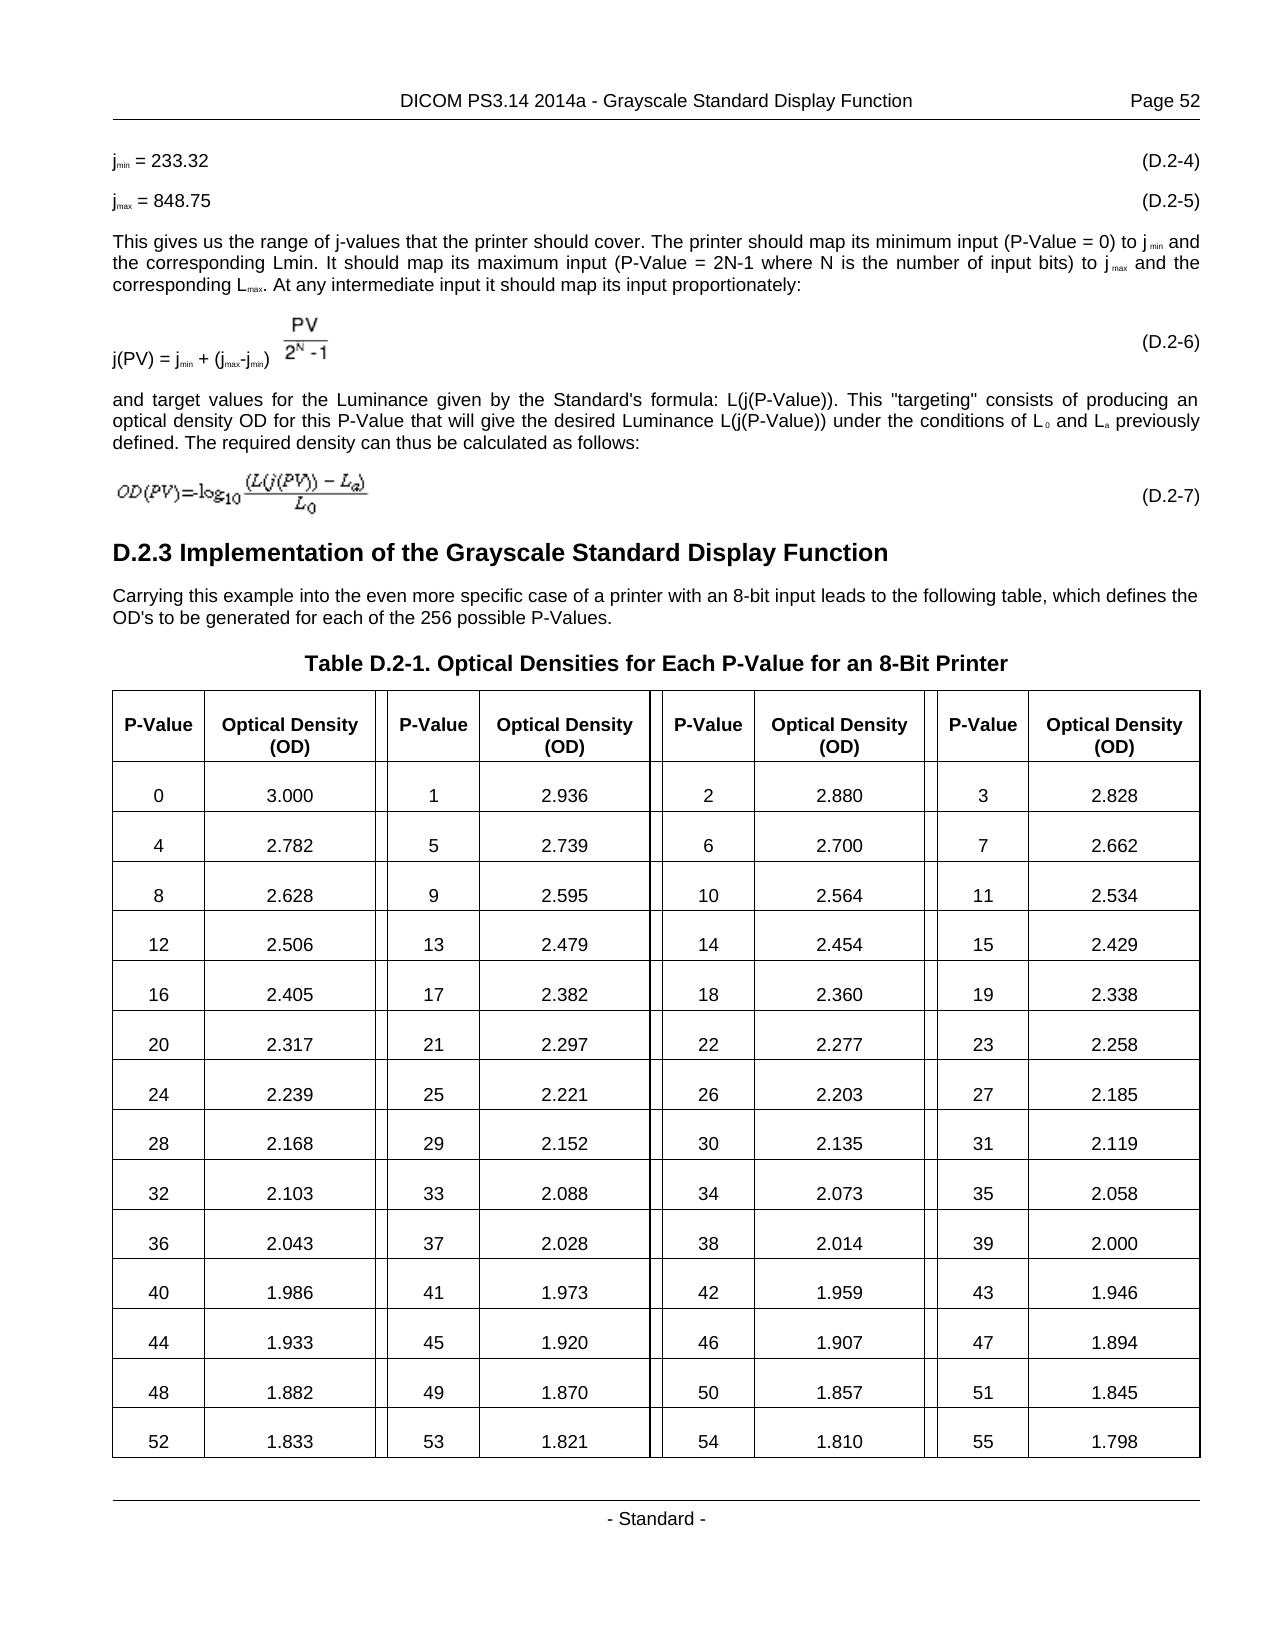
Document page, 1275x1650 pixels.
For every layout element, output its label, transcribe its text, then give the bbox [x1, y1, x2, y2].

table_cell 2.135 [755, 1110, 924, 1159]
text Carrying this example into the even more specific case of a printer with an 8-bit input leads to the following table, which defines the OD's to be generated for each of the 256 possible P-Values. [112, 585, 1200, 628]
table_cell 3.000 [205, 762, 375, 811]
table_header [376, 691, 387, 761]
table_cell 3 [938, 762, 1028, 811]
table_cell 8 [113, 862, 204, 910]
table_cell 2.454 [755, 911, 924, 960]
table_cell [925, 1210, 937, 1258]
table_cell [651, 1110, 662, 1159]
table_cell [376, 1160, 387, 1208]
table_cell 1.946 [1029, 1259, 1199, 1308]
table_cell 19 [938, 961, 1028, 1010]
table_cell 2.088 [480, 1160, 649, 1208]
table_cell 49 [388, 1359, 479, 1407]
table_cell 2 [663, 762, 754, 811]
table_cell [925, 911, 937, 960]
table_cell 18 [663, 961, 754, 1010]
table_cell 41 [388, 1259, 479, 1308]
table_cell [925, 862, 937, 910]
table_cell 48 [113, 1359, 204, 1407]
table_cell 1.798 [1029, 1408, 1199, 1457]
table_cell 1.920 [480, 1309, 649, 1357]
table_cell 6 [663, 812, 754, 861]
table_cell [376, 911, 387, 960]
table_cell 2.317 [205, 1011, 375, 1059]
table_cell [651, 862, 662, 910]
table_cell [376, 1408, 387, 1457]
table_cell 2.338 [1029, 961, 1199, 1010]
table_cell 2.534 [1029, 862, 1199, 910]
table_cell [376, 1110, 387, 1159]
table_cell [925, 1309, 937, 1357]
table_cell [376, 812, 387, 861]
table_cell 9 [388, 862, 479, 910]
table_cell 38 [663, 1210, 754, 1258]
table_cell 1.933 [205, 1309, 375, 1357]
table_cell 52 [113, 1408, 204, 1457]
table_cell 2.700 [755, 812, 924, 861]
table_cell [651, 1359, 662, 1407]
table_header [925, 691, 937, 761]
table_header jmax = 848.75 [113, 190, 1132, 212]
table_cell 4 [113, 812, 204, 861]
table_cell [376, 1259, 387, 1308]
table_header (D.2-6) [1132, 314, 1200, 370]
table_cell 27 [938, 1060, 1028, 1109]
text Table D.2-1. Optical Densities for Each P-Value for an 8-Bit Printer [112, 651, 1200, 676]
table_cell 2.073 [755, 1160, 924, 1208]
table_cell 2.221 [480, 1060, 649, 1109]
table_cell [376, 1011, 387, 1059]
table_cell 2.152 [480, 1110, 649, 1159]
table_header jmin = 233.32 [113, 150, 1132, 172]
table_cell [925, 961, 937, 1010]
table_cell [651, 1408, 662, 1457]
table_cell 54 [663, 1408, 754, 1457]
table_cell 7 [938, 812, 1028, 861]
table_header (D.2-4) [1132, 150, 1200, 172]
table_cell [925, 1060, 937, 1109]
table_cell 2.168 [205, 1110, 375, 1159]
table_cell [925, 1408, 937, 1457]
table_cell 2.103 [205, 1160, 375, 1208]
table_cell 2.203 [755, 1060, 924, 1109]
table_cell 2.000 [1029, 1210, 1199, 1258]
table_cell 53 [388, 1408, 479, 1457]
table_cell 39 [938, 1210, 1028, 1258]
table_cell [925, 1359, 937, 1407]
table_cell [925, 1011, 937, 1059]
table_cell [925, 762, 937, 811]
table_cell 2.258 [1029, 1011, 1199, 1059]
table_cell 22 [663, 1011, 754, 1059]
table_cell 2.239 [205, 1060, 375, 1109]
table_cell 45 [388, 1309, 479, 1357]
table_cell 28 [113, 1110, 204, 1159]
table_cell 1.810 [755, 1408, 924, 1457]
table_cell 46 [663, 1309, 754, 1357]
table_cell [651, 1060, 662, 1109]
table_cell 21 [388, 1011, 479, 1059]
table_cell 17 [388, 961, 479, 1010]
table_cell 2.405 [205, 961, 375, 1010]
table_cell 2.782 [205, 812, 375, 861]
table_cell 2.014 [755, 1210, 924, 1258]
table_cell [651, 961, 662, 1010]
table_cell [651, 762, 662, 811]
table_header Optical Density (OD) [1029, 691, 1199, 761]
table_cell 2.297 [480, 1011, 649, 1059]
text This gives us the range of j-values that the printer should cover. The printer should map its minimum input (P-Value = 0) to jmin and the corresponding Lmin. It should map its maximum input (P-Value = 2N-1 where N is the number of input bits) to jmax and the corresponding Lmax. At any intermediate input it should map its input proportionately: [112, 231, 1200, 295]
table_header Optical Density (OD) [755, 691, 924, 761]
table_cell [376, 961, 387, 1010]
picture [275, 314, 338, 366]
table_cell 31 [938, 1110, 1028, 1159]
table_cell 2.429 [1029, 911, 1199, 960]
table_cell 1.959 [755, 1259, 924, 1308]
table_cell 50 [663, 1359, 754, 1407]
table_cell [376, 1359, 387, 1407]
table_cell [925, 1160, 937, 1208]
table_cell 2.936 [480, 762, 649, 811]
table_cell [651, 911, 662, 960]
table_cell 24 [113, 1060, 204, 1109]
table_cell 2.628 [205, 862, 375, 910]
table_cell 36 [113, 1210, 204, 1258]
table_cell [925, 1110, 937, 1159]
table_cell 43 [938, 1259, 1028, 1308]
picture [112, 471, 372, 519]
table_header j(PV) = jmin + (jmax-jmin) [113, 314, 1132, 370]
table_cell 47 [938, 1309, 1028, 1357]
table_cell 1.986 [205, 1259, 375, 1308]
table_cell 15 [938, 911, 1028, 960]
table_cell 1.821 [480, 1408, 649, 1457]
table_header P-Value [388, 691, 479, 761]
table_header [372, 472, 1132, 519]
table_cell 30 [663, 1110, 754, 1159]
table_cell 2.277 [755, 1011, 924, 1059]
table_cell 2.479 [480, 911, 649, 960]
table_cell 1.882 [205, 1359, 375, 1407]
table_cell 1.870 [480, 1359, 649, 1407]
table_cell 33 [388, 1160, 479, 1208]
table_cell 2.828 [1029, 762, 1199, 811]
table_header Optical Density (OD) [480, 691, 649, 761]
table_cell 55 [938, 1408, 1028, 1457]
table_cell 44 [113, 1309, 204, 1357]
table_cell 37 [388, 1210, 479, 1258]
table_cell 26 [663, 1060, 754, 1109]
table_cell 2.662 [1029, 812, 1199, 861]
table_cell [651, 1160, 662, 1208]
table_cell 2.739 [480, 812, 649, 861]
table_cell 2.185 [1029, 1060, 1199, 1109]
table_cell 1.907 [755, 1309, 924, 1357]
text D.2.3 Implementation of the Grayscale Standard Display Function [112, 537, 1200, 566]
table_header P-Value [663, 691, 754, 761]
table_cell 0 [113, 762, 204, 811]
table_cell [376, 1309, 387, 1357]
table_cell [925, 1259, 937, 1308]
table_cell 20 [113, 1011, 204, 1059]
table_cell [376, 762, 387, 811]
table_cell 1 [388, 762, 479, 811]
table_cell [376, 1060, 387, 1109]
table_cell 29 [388, 1110, 479, 1159]
table_cell 1.973 [480, 1259, 649, 1308]
table_cell 34 [663, 1160, 754, 1208]
table_cell [925, 812, 937, 861]
table_cell [651, 1011, 662, 1059]
table_cell 2.506 [205, 911, 375, 960]
table_header P-Value [938, 691, 1028, 761]
table_cell 14 [663, 911, 754, 960]
table_cell 1.833 [205, 1408, 375, 1457]
table_cell [376, 1210, 387, 1258]
table_cell 35 [938, 1160, 1028, 1208]
table_cell 51 [938, 1359, 1028, 1407]
table_cell [651, 1309, 662, 1357]
table_cell 42 [663, 1259, 754, 1308]
table_cell 23 [938, 1011, 1028, 1059]
table_cell 32 [113, 1160, 204, 1208]
table_cell 2.028 [480, 1210, 649, 1258]
table_cell 1.894 [1029, 1309, 1199, 1357]
table_cell 11 [938, 862, 1028, 910]
table_cell 2.043 [205, 1210, 375, 1258]
table_cell 40 [113, 1259, 204, 1308]
table_cell 12 [113, 911, 204, 960]
table_cell [376, 862, 387, 910]
table_cell 25 [388, 1060, 479, 1109]
table_cell 10 [663, 862, 754, 910]
table_cell 13 [388, 911, 479, 960]
table_cell 2.382 [480, 961, 649, 1010]
table_cell 2.595 [480, 862, 649, 910]
table_header (D.2-7) [1132, 472, 1200, 519]
table_cell 2.880 [755, 762, 924, 811]
table_cell 2.360 [755, 961, 924, 1010]
table_cell 2.564 [755, 862, 924, 910]
table_cell 5 [388, 812, 479, 861]
table_cell 1.857 [755, 1359, 924, 1407]
table_header [651, 691, 662, 761]
table_cell [651, 812, 662, 861]
table_cell 1.845 [1029, 1359, 1199, 1407]
table_header Optical Density (OD) [205, 691, 375, 761]
text and target values for the Luminance given by the Standard's formula: L(j(P-Value)). This "targeting" consists of producing an optical density OD for this P-Value that will give the desired Luminance L(j(P-Value)) under the conditions of L0 and La previously defined. The required density can thus be calculated as follows: [112, 388, 1200, 453]
table_header (D.2-5) [1132, 190, 1200, 212]
table_cell 16 [113, 961, 204, 1010]
table_cell [651, 1259, 662, 1308]
table_cell [651, 1210, 662, 1258]
table_cell 2.058 [1029, 1160, 1199, 1208]
table_header P-Value [113, 691, 204, 761]
table_cell 2.119 [1029, 1110, 1199, 1159]
